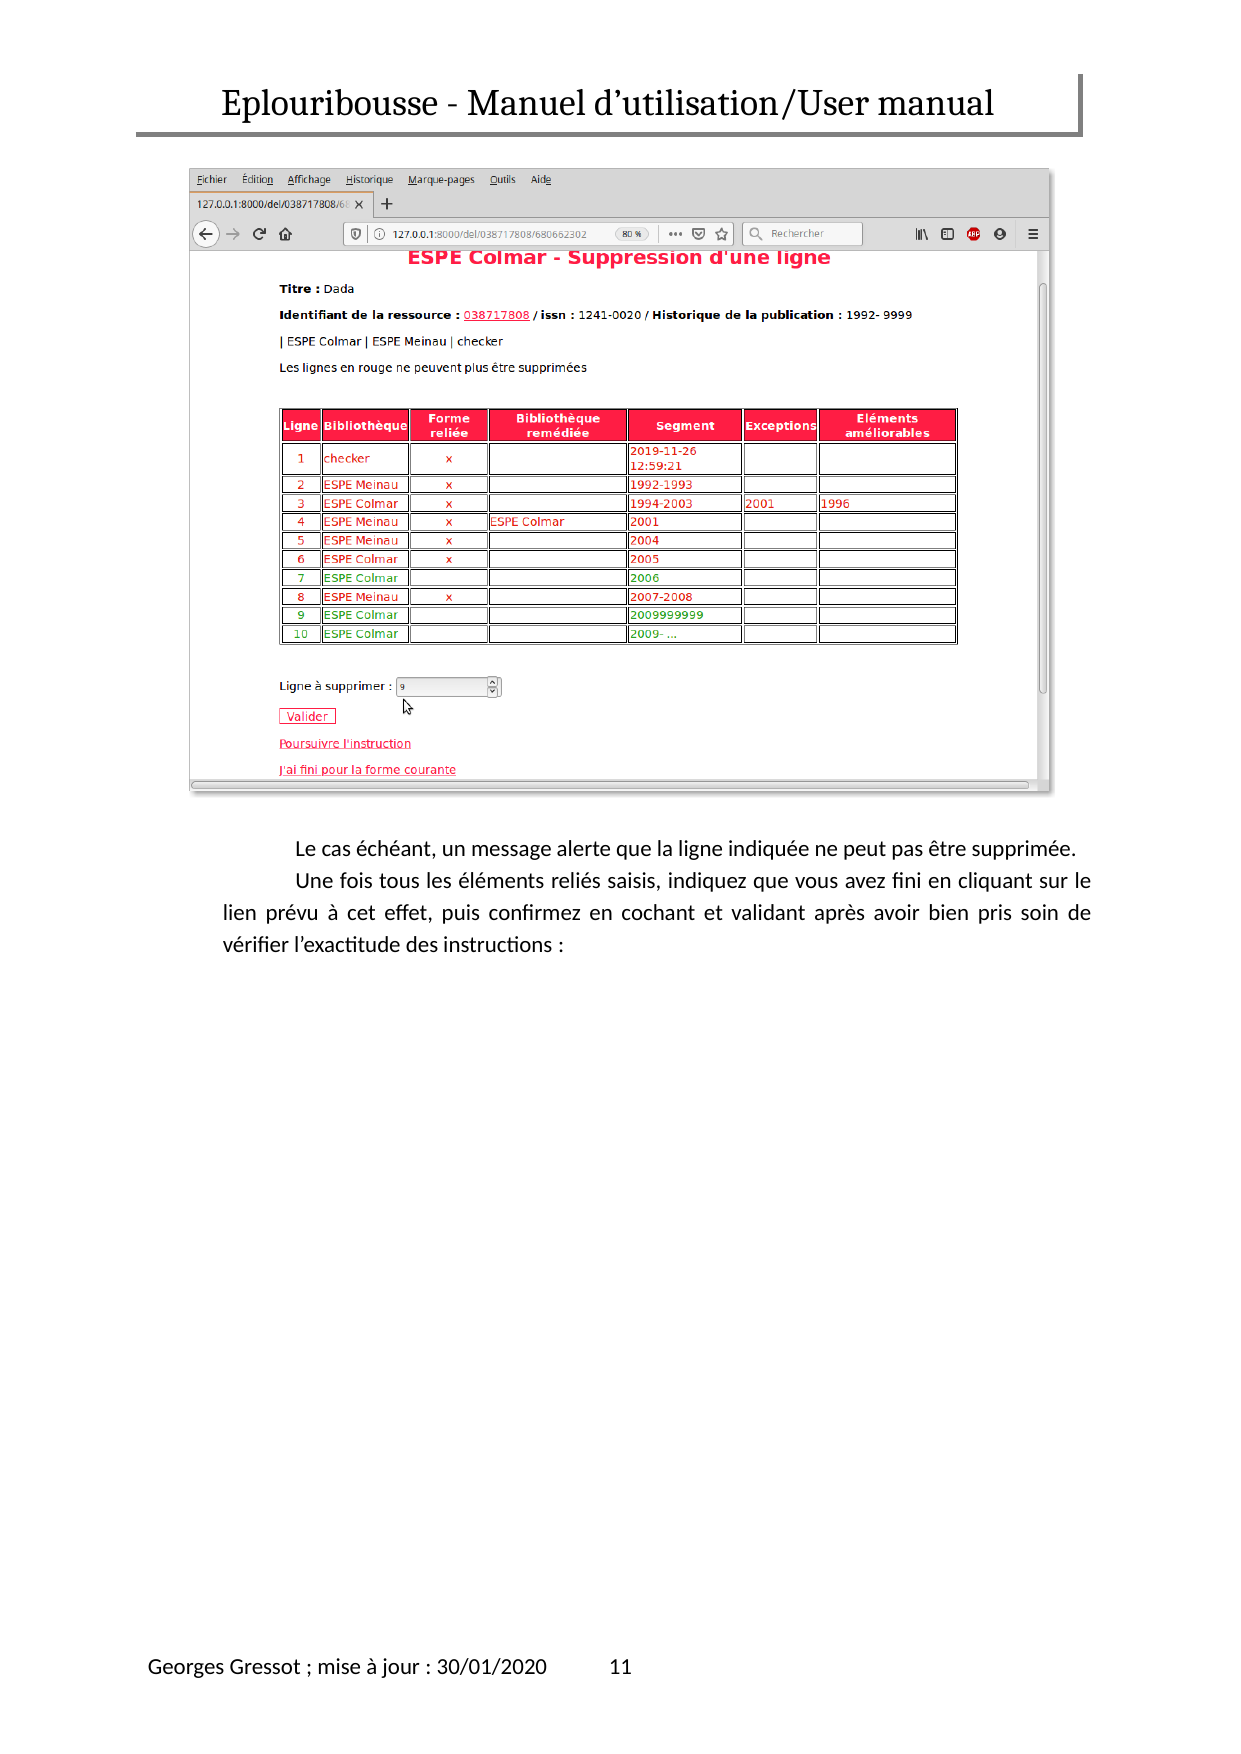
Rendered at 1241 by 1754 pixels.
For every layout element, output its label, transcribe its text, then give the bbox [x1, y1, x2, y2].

list Le cas échéant, un message alerte que la ligne indiquée ne peut pas être supprimée. [223, 834, 1093, 862]
list Une fois tous les éléments reliés saisis, indiquez que vous avez fini en cliquant sur le lien prévu à cet effet, puis confirmez en cochant et validant après avoir bien pris soin de vérifier l’exactitude des instructions : [223, 866, 1093, 958]
picture [185, 164, 1055, 798]
